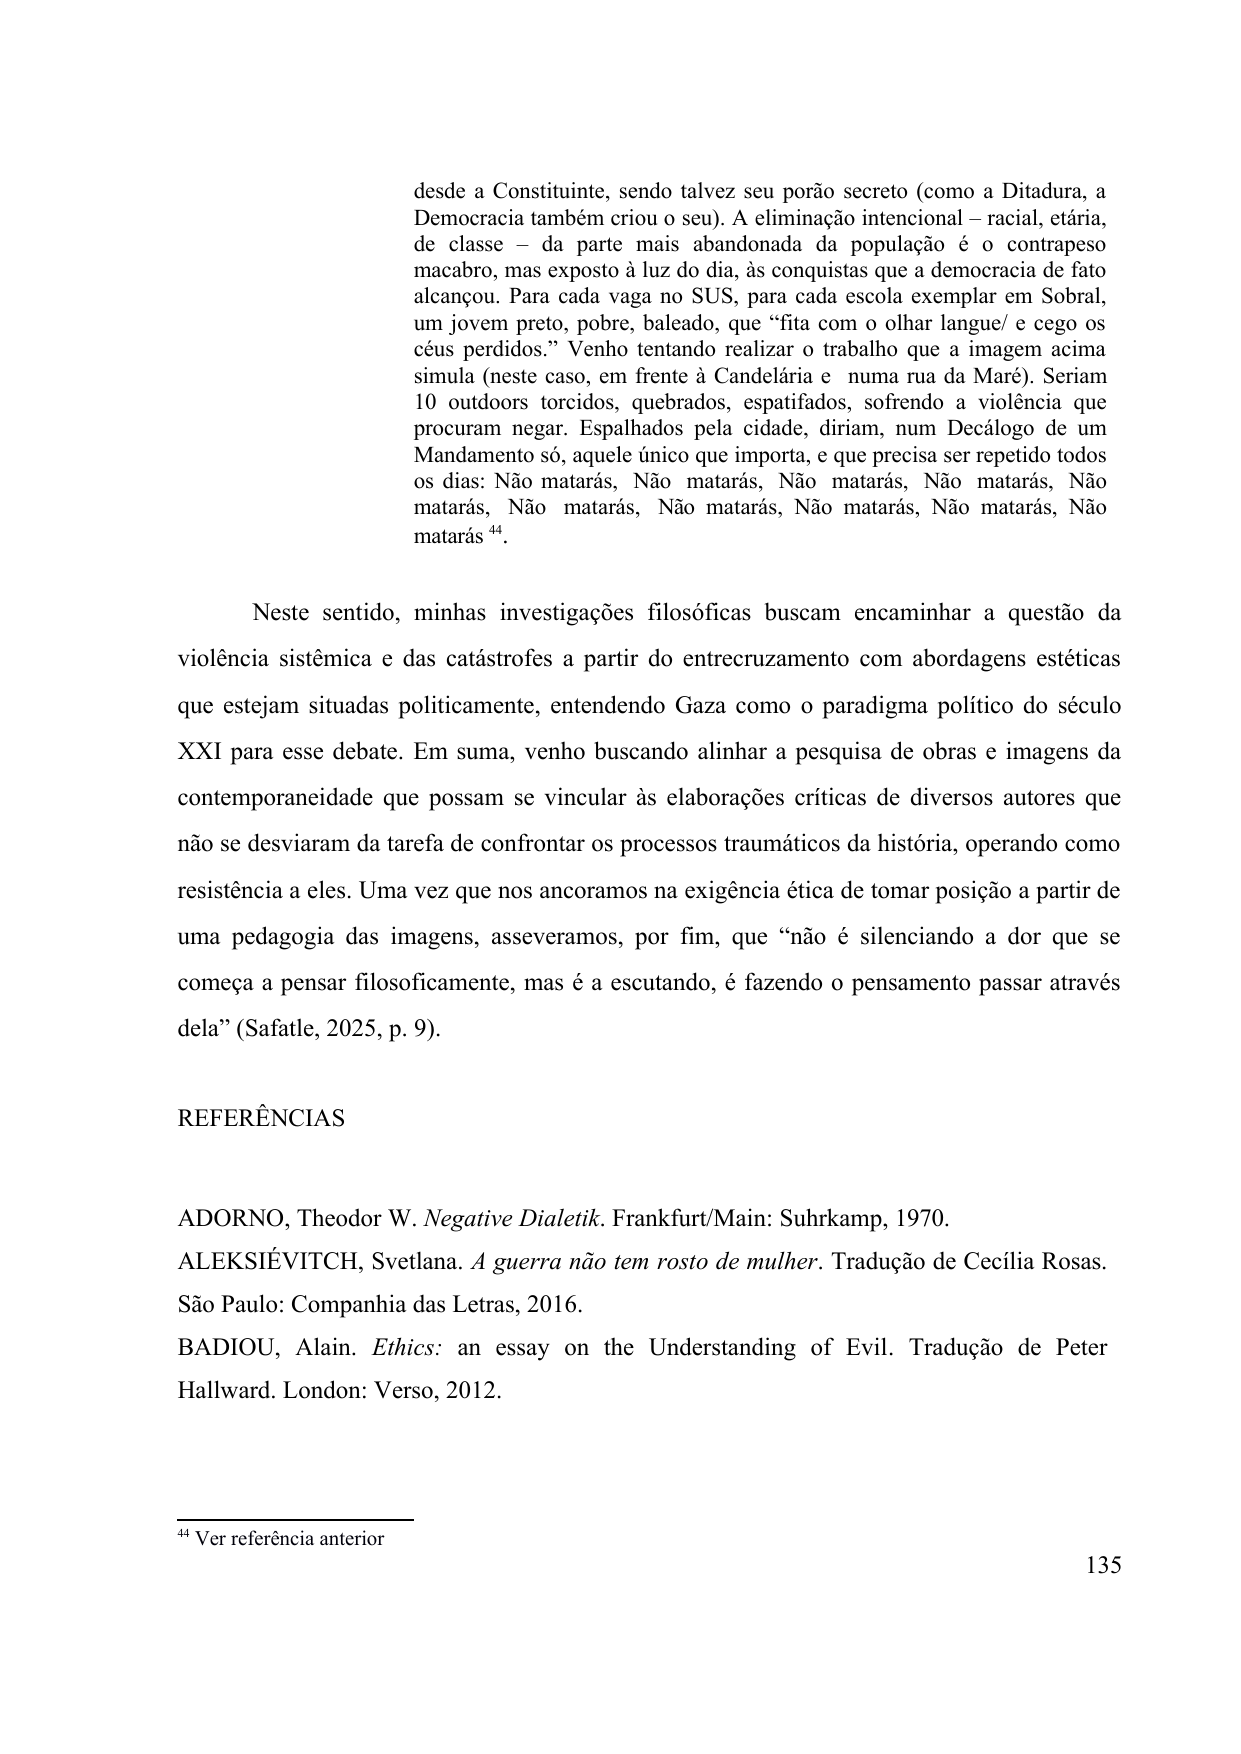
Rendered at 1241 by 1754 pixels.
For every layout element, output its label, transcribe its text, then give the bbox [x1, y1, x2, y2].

text ADORNO, Theodor W. Negative Dialetik. Frankfurt/Main: Suhrkamp, 1970. [177, 1203, 1122, 1232]
text desde a Constituinte, sendo talvez seu porão secreto (como a Ditadura, a Democracia também criou o seu). A eliminação intencional – racial, etária, de classe – da parte mais abandonada da população é o contrapeso macabro, mas exposto à luz do dia, às conquistas que a democracia de fato alcançou. Para cada vaga no SUS, para cada escola exemplar em Sobral, um jovem preto, pobre, baleado, que “fita com o olhar langue/ e cego os céus perdidos.” Venho tentando realizar o trabalho que a imagem acima simula (neste caso, em frente à Candelária e numa rua da Maré). Seriam 10 outdoors torcidos, quebrados, espatifados, sofrendo a violência que procuram negar. Espalhados pela cidade, diriam, num Decálogo de um Mandamento só, aquele único que importa, e que precisa ser repetido todos os dias: Não matarás, Não matarás, Não matarás, Não matarás, Não matarás, Não matarás, Não matarás, Não matarás, Não matarás, Não matarás . [413, 177, 1108, 548]
text ALEKSIÉVITCH, Svetlana. A guerra não tem rosto de mulher. Tradução de Cecília Rosas. São Paulo: Companhia das Letras, 2016. [177, 1246, 1108, 1318]
text Neste sentido, minhas investigações filosóficas buscam encaminhar a questão da violência sistêmica e das catástrofes a partir do entrecruzamento com abordagens estéticas que estejam situadas politicamente, entendendo Gaza como o paradigma político do século XXI para esse debate. Em suma, venho buscando alinhar a pesquisa de obras e imagens da contemporaneidade que possam se vincular às elaborações críticas de diversos autores que não se desviaram da tarefa de confrontar os processos traumáticos da história, operando como resistência a eles. Uma vez que nos ancoramos na exigência ética de tomar posição a partir de uma pedagogia das imagens, asseveramos, por fim, que “não é silenciando a dor que se começa a pensar filosoficamente, mas é a escutando, é fazendo o pensamento passar através dela” (Safatle, 2025, p. 9). [177, 597, 1122, 1042]
text Ver referência anterior [177, 1526, 1122, 1550]
text REFERÊNCIAS [177, 1103, 1122, 1132]
text BADIOU, Alain. Ethics: an essay on the Understanding of Evil. Tradução de Peter Hallward. London: Verso, 2012. [177, 1332, 1108, 1404]
